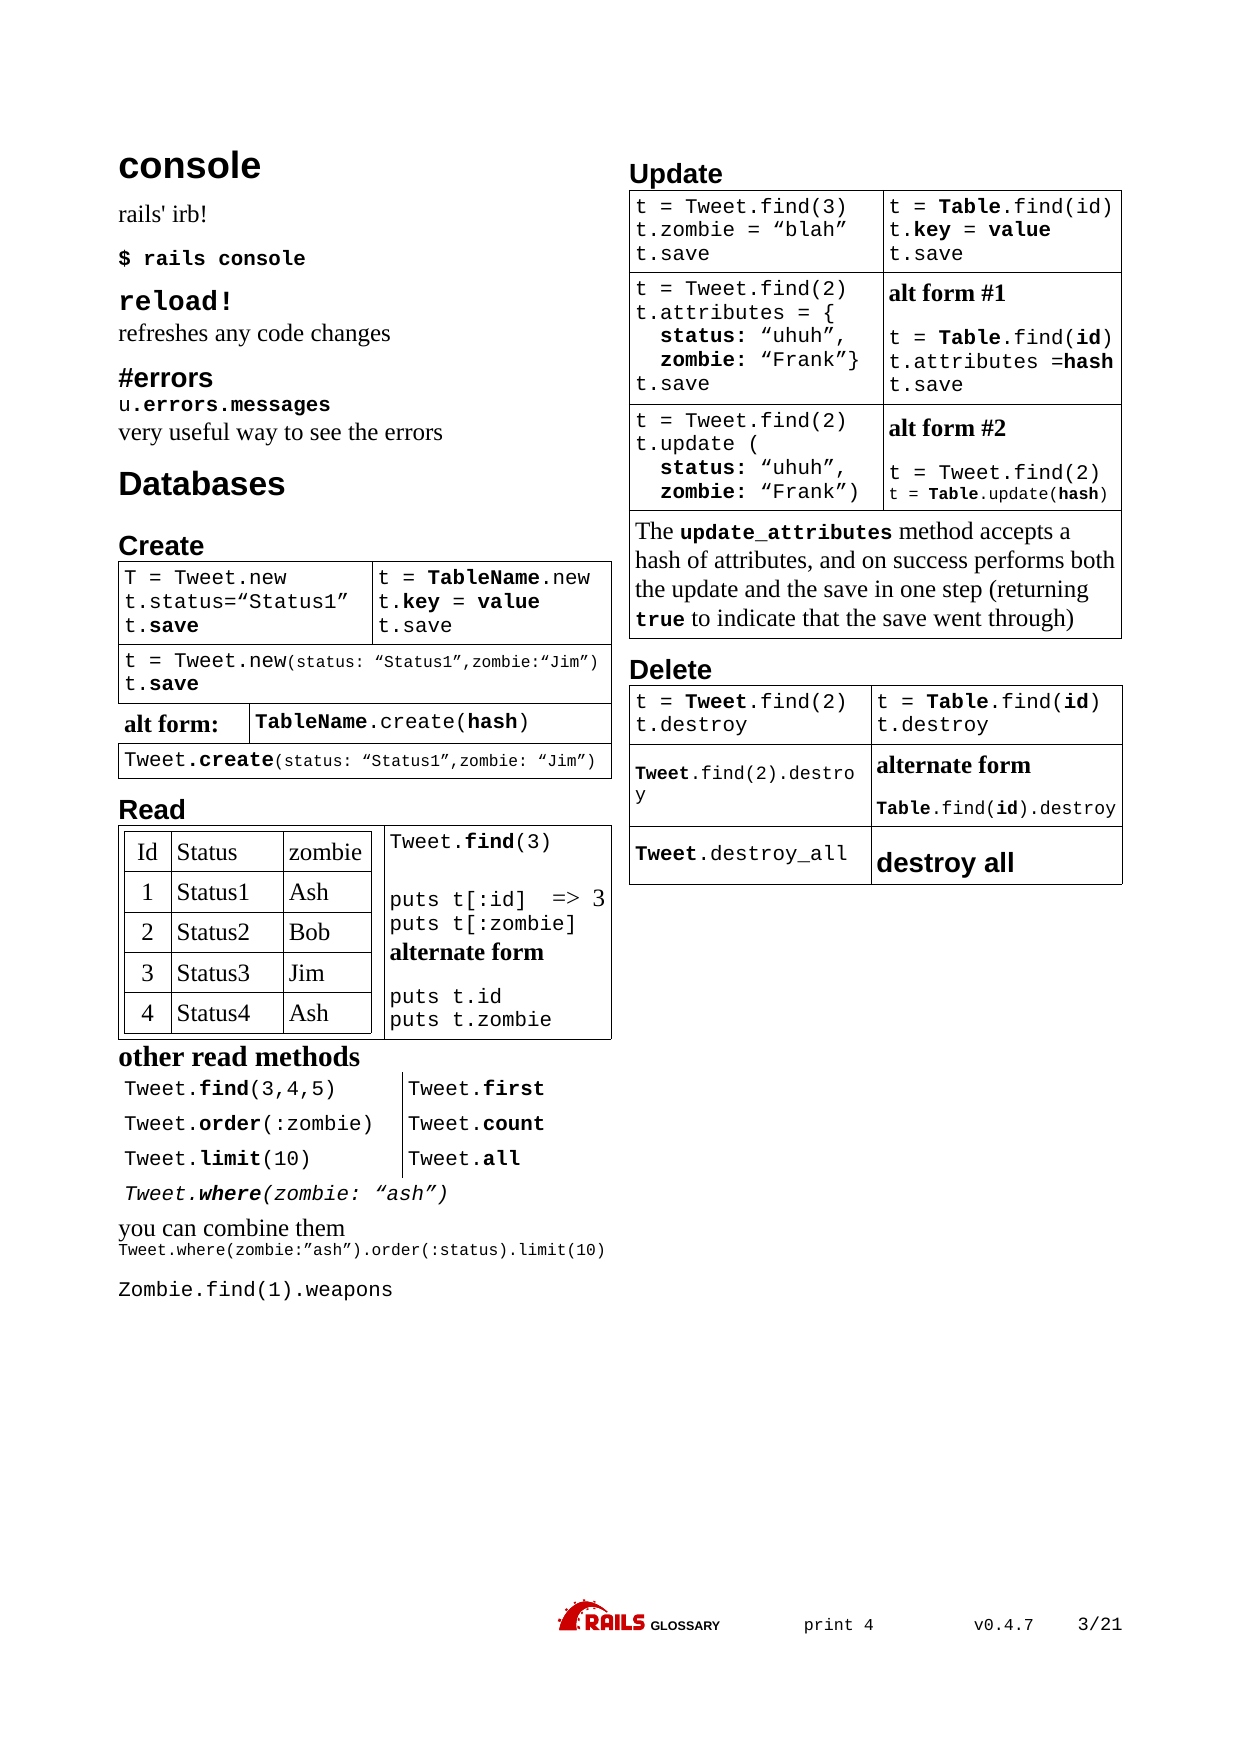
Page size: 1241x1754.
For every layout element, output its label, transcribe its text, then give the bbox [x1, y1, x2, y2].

table_header Tweet.find(3) puts t[:id] => 3 puts t[:zombie] alternate form puts t.id puts t.zombie [385, 826, 611, 1039]
table_cell Tweet.count [403, 1108, 596, 1142]
text u.errors.messages [118, 393, 611, 417]
table_cell Status3 [172, 953, 283, 992]
table_cell alt form #1 t = Table.find(id) t.attributes =hash t.save [884, 273, 1121, 404]
text very useful way to see the errors [118, 417, 611, 446]
table_cell Jim [284, 953, 371, 992]
table_cell Tweet.all [403, 1143, 596, 1178]
table_header T = Tweet.new t.status=“Status1” t.save [119, 562, 372, 644]
text you can combine them [118, 1213, 611, 1241]
text Zombie.find(1).weapons [118, 1279, 611, 1303]
table_cell Tweet.order(:zombie) [118, 1108, 402, 1142]
table_cell Status2 [172, 913, 283, 952]
table_cell Tweet.destroy_all [630, 827, 871, 884]
subtitle console [118, 143, 611, 187]
table_header Status [172, 832, 283, 871]
table_cell alt form #2 t = Tweet.find(2) t = Table.update(hash) [884, 405, 1121, 510]
table_cell Ash [284, 993, 371, 1032]
table_cell Ash [284, 872, 371, 912]
subtitle Read [118, 793, 611, 825]
subtitle Update [629, 158, 1122, 190]
table_cell The update_attributes method accepts a hash of attributes, and on success performs both the update and the save in one step (returning true to indicate that the save went through) [630, 511, 1121, 638]
subtitle Create [118, 529, 611, 561]
text Tweet.where(zombie:”ash”).order(:status).limit(10) [118, 1241, 611, 1260]
table_cell Status4 [172, 993, 283, 1032]
text $ rails console [118, 248, 611, 272]
table_cell 3 [125, 953, 171, 992]
table_header [119, 826, 384, 1039]
table_cell 4 [125, 993, 171, 1032]
subtitle reload! [118, 287, 611, 318]
table_cell TableName.create(hash) [250, 704, 611, 743]
table_cell t = Tweet.new(status: “Status1”,zombie:“Jim”) t.save [119, 645, 611, 703]
table_cell t = Tweet.find(2) t.update ( status: “uhuh”, zombie: “Frank”) [630, 405, 883, 510]
table_cell Bob [284, 913, 371, 952]
table_header Tweet.first [403, 1072, 596, 1107]
table_cell t = Tweet.find(2) t.attributes = { status: “uhuh”, zombie: “Frank”} t.save [630, 273, 883, 404]
text refreshes any code changes [118, 318, 611, 347]
table_header t = TableName.new t.key = value t.save [373, 562, 611, 644]
table_header t = Tweet.find(3) t.zombie = “blah” t.save [630, 191, 883, 272]
table_cell Tweet.find(2).destroy [630, 745, 871, 826]
table_header Tweet.find(3,4,5) [118, 1072, 402, 1107]
table_cell alternate form Table.find(id).destroy [872, 745, 1122, 826]
table_cell destroy all [872, 827, 1122, 884]
subtitle Databases [118, 464, 611, 502]
table_cell 1 [125, 872, 171, 912]
table_header zombie [284, 832, 371, 871]
table_header t = Tweet.find(2) t.destroy [630, 686, 871, 744]
table_cell Tweet.limit(10) [118, 1143, 402, 1178]
table_header Id [125, 832, 171, 871]
subtitle Delete [629, 653, 1122, 685]
text other read methods [118, 1040, 611, 1072]
table_cell alt form: [118, 704, 249, 743]
table_cell Tweet.create(status: “Status1”,zombie: “Jim”) [119, 744, 611, 778]
table_cell Tweet.where(zombie: “ash”) [118, 1178, 596, 1213]
text rails' irb! [118, 199, 611, 228]
table_header t = Table.find(id) t.destroy [872, 686, 1122, 744]
table_cell Status1 [172, 872, 283, 912]
subtitle #errors [118, 362, 611, 393]
table_cell 2 [125, 913, 171, 952]
table_header t = Table.find(id) t.key = value t.save [884, 191, 1121, 272]
